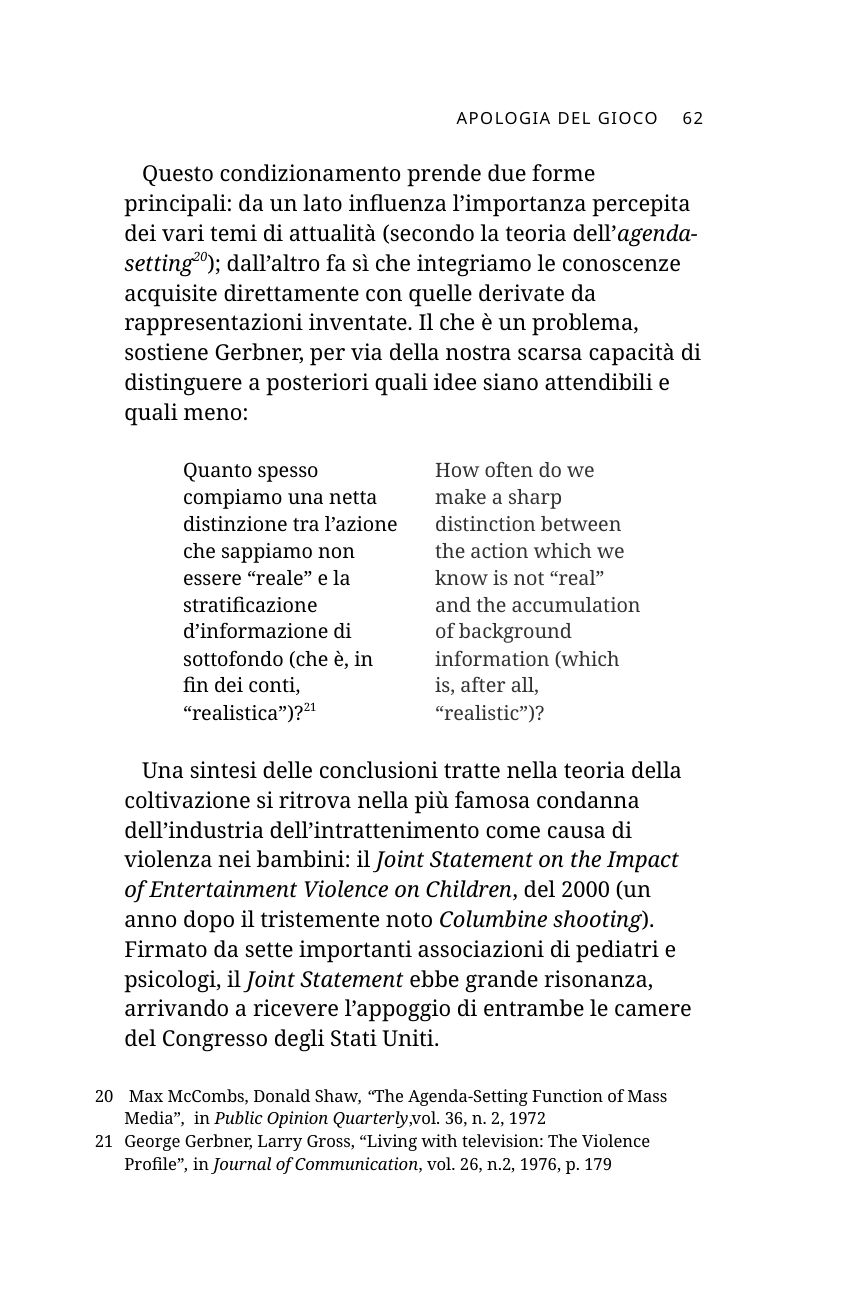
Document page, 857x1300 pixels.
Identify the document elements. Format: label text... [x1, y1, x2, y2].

text Una sintesi delle conclusioni tratte nella teoria della coltivazione si ritrova nella più famosa condanna dell’industria dell’intrattenimento come causa di violenza nei bambini: il Joint Statement on the Impact of Entertainment Violence on Children, del 2000 (un anno dopo il tristemente noto Columbine shooting). Firmato da sette importanti associazioni di pediatri e psicologi, il Joint Statement ebbe grande risonanza, arrivando a ricevere l’appoggio di entrambe le camere del Congresso degli Stati Uniti. [124, 755, 703, 1053]
text Questo condizionamento prende due forme principali: da un lato influenza l’importanza percepita dei vari temi di attualità (secondo la teoria dell’agenda-setting); dall’altro fa sì che integriamo le conoscenze acquisite direttamente con quelle derivate da rappresentazioni inventate. Il che è un problema, sostiene Gerbner, per via della nostra scarsa capacità di distinguere a posteriori quali idee siano attendibili e quali meno: [124, 158, 703, 427]
table_header Quanto spesso compiamo una netta distinzione tra l’azione che sappiamo non essere “reale” e la stratificazione d’informazione di sottofondo (che è, in fin dei conti, “realistica”)? [177, 427, 417, 755]
table_header How often do we make a sharp distinction between the action which we know is not “real” and the accumulation of background information (which is, after all, “realistic”)? [418, 427, 649, 755]
text Max McCombs, Donald Shaw, “The Agenda-Setting Function of Mass Media”, in Public Opinion Quarterly,vol. 36, n. 2, 1972 [94, 1084, 703, 1130]
